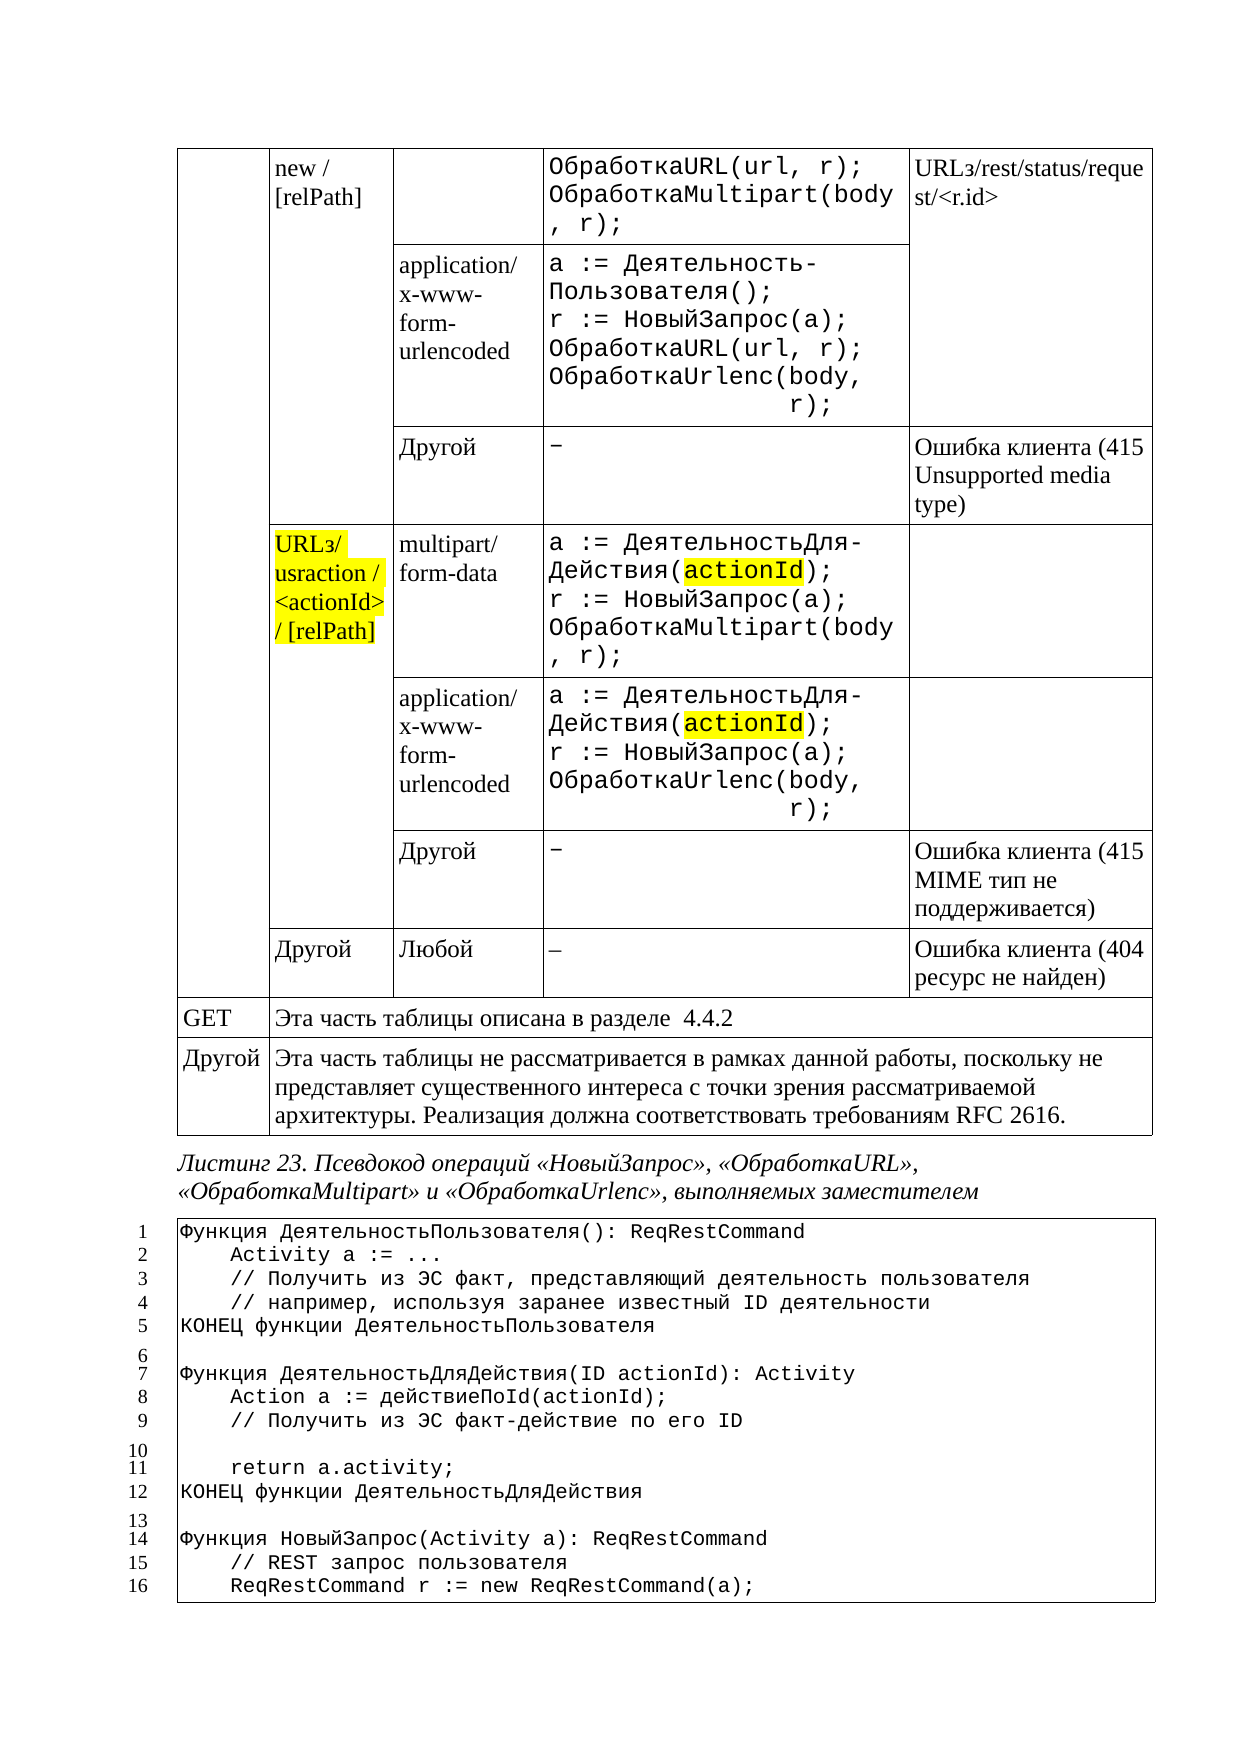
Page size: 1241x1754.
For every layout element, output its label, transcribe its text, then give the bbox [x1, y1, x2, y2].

table_cell a := Деятельность­Пользователя(); r := НовыйЗапрос(a); ОбработкаURL(url, r); ОбработкаUrlenc(body, r); [544, 245, 909, 426]
table_cell Любой [394, 929, 543, 997]
table_cell [910, 525, 1152, 677]
text // например, используя заранее известный ID деятельности [178, 1289, 1155, 1312]
table_cell GET [178, 998, 269, 1037]
table_cell URLз/rest/status/request/<r.id> [910, 149, 1152, 426]
text Функция ДеятельностьДляДействия(ID actionId): Activity [178, 1359, 1155, 1383]
table_cell Другой [394, 831, 543, 928]
text КОНЕЦ функции ДеятельностьДляДействия [178, 1478, 1155, 1504]
text return a.activity; [178, 1454, 1155, 1478]
table_cell application/ x­-www-form­-urlencoded [394, 678, 543, 830]
text ReqRestCommand r := new ReqRestCommand(a); [178, 1572, 1155, 1602]
text Activity a := ... [178, 1241, 1155, 1265]
table_cell Эта часть таблицы не рассматривается в рамках данной работы, поскольку не представляет существенного интереса с точки зрения рассматриваемой архитектуры. Реализация должна соответствовать требованиям RFC 2616. [270, 1038, 1152, 1135]
text Функция НовыйЗапрос(Activity a): ReqRestCommand [178, 1525, 1155, 1549]
text Листинг 23. Псевдокод операций «НовыйЗапрос», «ОбработкаURL», «ОбработкаMultipart» и «ОбработкаUrlenc», выполняемых заместителем [177, 1148, 1152, 1205]
table_cell multipart/ form­-data [394, 525, 543, 677]
text Функция ДеятельностьПользователя(): ReqRestCommand [178, 1219, 1155, 1241]
table_cell – [544, 427, 909, 524]
table_cell Другой [394, 427, 543, 524]
table_cell Другой [178, 1038, 269, 1135]
table_cell Эта часть таблицы описана в разделе 4.4.2 [270, 998, 1152, 1037]
table_cell [394, 149, 543, 244]
text Action a := действиеПоId(actionId); [178, 1383, 1155, 1407]
table_cell ОбработкаURL(url, r); ОбработкаMultipart(body, r); [544, 149, 909, 244]
text КОНЕЦ функции ДеятельностьПользователя [178, 1312, 1155, 1339]
table_cell – [544, 929, 909, 997]
text // Получить из ЭС факт-действие по его ID [178, 1407, 1155, 1434]
table_cell URLз/ usraction / <actionId> / [relPath] [270, 525, 393, 928]
table_cell Другой [270, 929, 393, 997]
table_cell [178, 149, 269, 997]
table_cell application/ x­-www-form­-urlencoded [394, 245, 543, 426]
text // Получить из ЭС факт, представляющий деятельность пользователя [178, 1265, 1155, 1289]
table_cell – [544, 831, 909, 928]
table_cell Ошибка клиента (404 ресурс не найден) [910, 929, 1152, 997]
table_cell a := ДеятельностьДля­Действия(actionId); r := НовыйЗапрос(a); ОбработкаUrlenc(body, r); [544, 678, 909, 830]
table_cell new / [relPath] [270, 149, 393, 524]
table_cell [910, 678, 1152, 830]
table_cell a := ДеятельностьДля­Действия(actionId); r := НовыйЗапрос(a); ОбработкаMultipart(body, r); [544, 525, 909, 677]
table_cell Ошибка клиента (415 Unsupported media type) [910, 427, 1152, 524]
table_cell Ошибка клиента (415 MIME тип не поддерживается) [910, 831, 1152, 928]
text // REST запрос пользователя [178, 1549, 1155, 1572]
